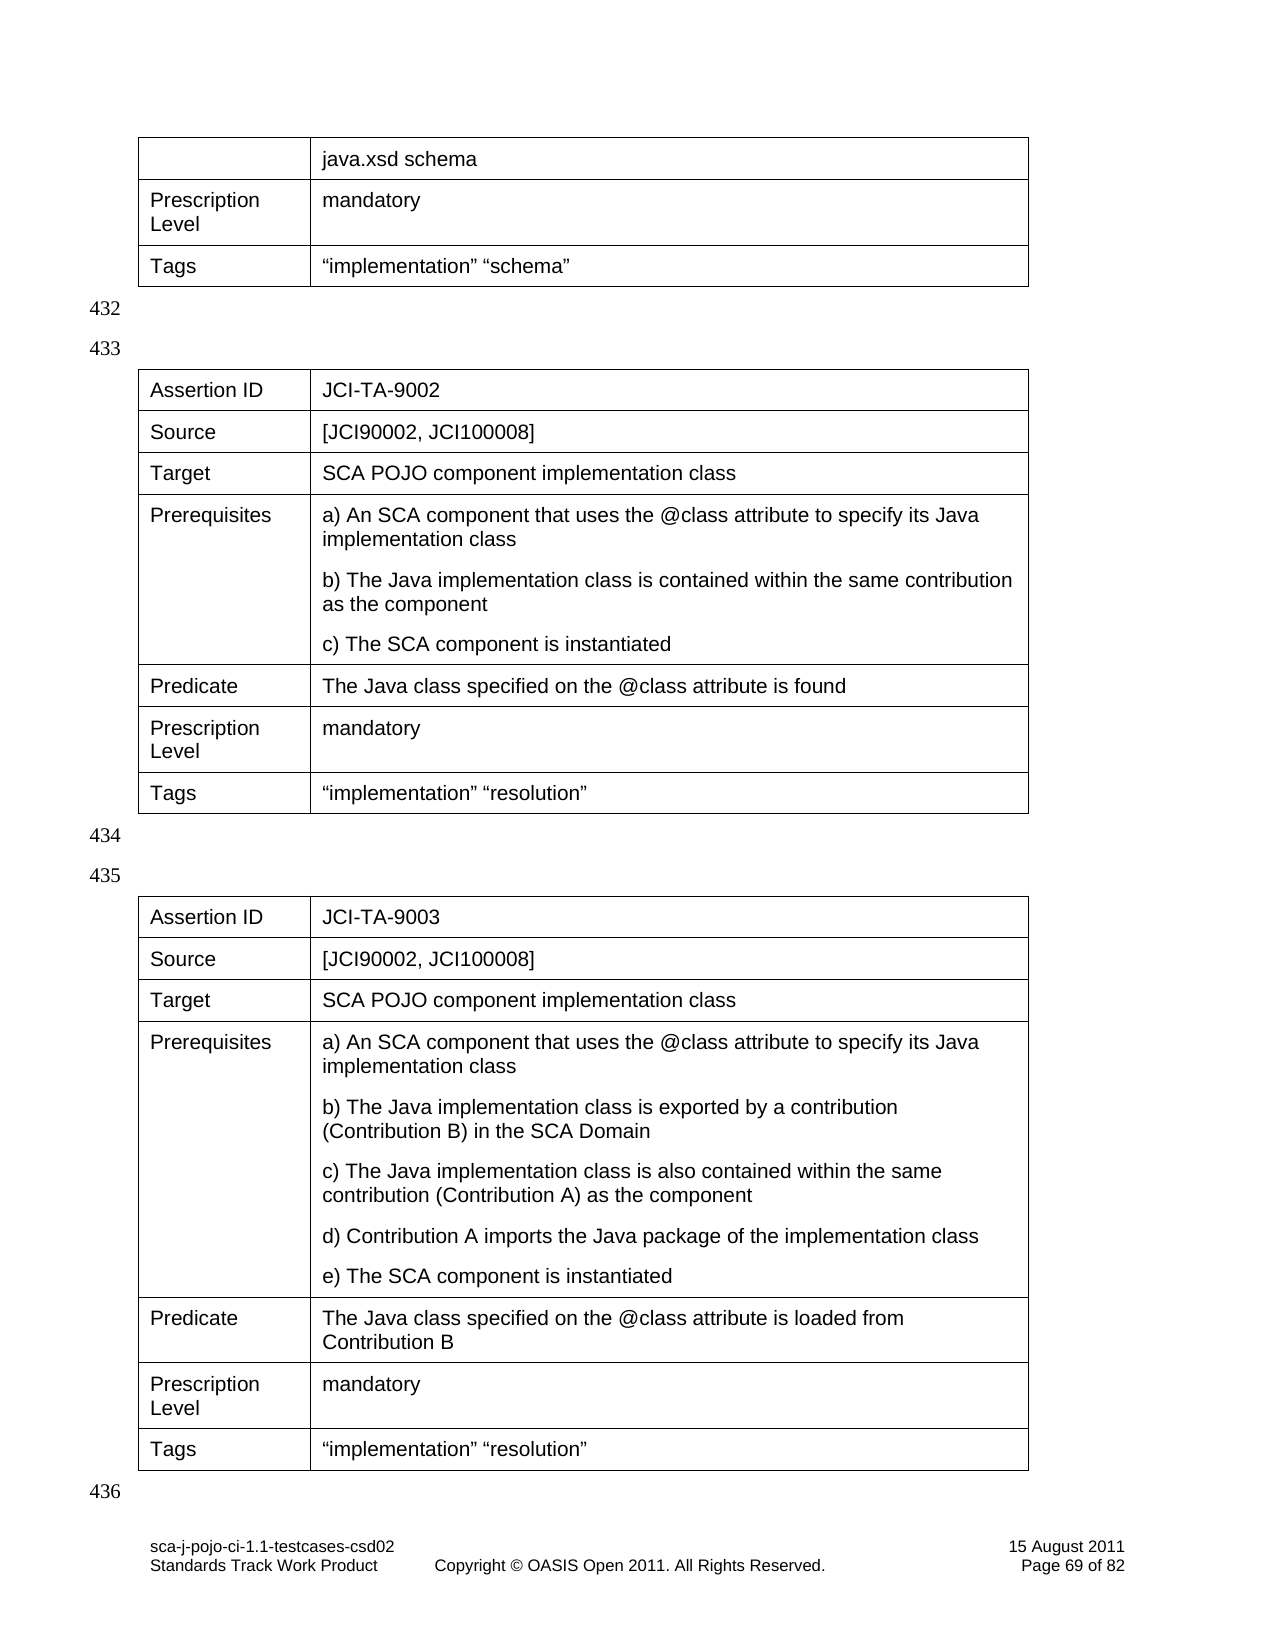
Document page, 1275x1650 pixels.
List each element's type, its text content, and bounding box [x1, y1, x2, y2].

table_cell The Java class specified on the @class attribute is loaded from Contribution B [311, 1298, 1028, 1362]
table_cell Tags [139, 773, 310, 813]
table_cell Source [139, 938, 310, 979]
table_cell “implementation” “resolution” [311, 1429, 1028, 1469]
table_cell mandatory [311, 1363, 1028, 1428]
table_header Assertion ID [139, 897, 310, 937]
table_cell SCA POJO component implementation class [311, 453, 1028, 493]
table_cell The Java class specified on the @class attribute is found [311, 665, 1028, 706]
table_cell mandatory [311, 180, 1028, 244]
table_cell “implementation” “resolution” [311, 773, 1028, 813]
table_cell mandatory [311, 707, 1028, 772]
table_header Assertion ID [139, 370, 310, 410]
table_cell [139, 138, 310, 179]
table_cell Predicate [139, 1298, 310, 1362]
table_cell a) An SCA component that uses the @class attribute to specify its Java implementation class b) The Java implementation class is exported by a contribution (Contribution B) in the SCA Domain c) The Java implementation class is also contained within the same contribution (Contribution A) as the component d) Contribution A imports the Java package of the implementation class e) The SCA component is instantiated [311, 1022, 1028, 1297]
table_cell Tags [139, 246, 310, 286]
table_cell [JCI90002, JCI100008] [311, 938, 1028, 979]
table_cell Target [139, 980, 310, 1021]
table_cell Prescription Level [139, 707, 310, 772]
table_cell Predicate [139, 665, 310, 706]
table_cell a) An SCA component that uses the @class attribute to specify its Java implementation class b) The Java implementation class is contained within the same contribution as the component c) The SCA component is instantiated [311, 495, 1028, 664]
table_cell java.xsd schema [311, 138, 1028, 179]
table_cell “implementation” “schema” [311, 246, 1028, 286]
table_cell Target [139, 453, 310, 493]
table_cell SCA POJO component implementation class [311, 980, 1028, 1021]
table_cell Prescription Level [139, 1363, 310, 1428]
table_cell [JCI90002, JCI100008] [311, 411, 1028, 452]
table_header JCI-TA-9003 [311, 897, 1028, 937]
table_cell Prescription Level [139, 180, 310, 244]
table_header JCI-TA-9002 [311, 370, 1028, 410]
table_cell Prerequisites [139, 1022, 310, 1297]
table_cell Tags [139, 1429, 310, 1469]
table_cell Source [139, 411, 310, 452]
table_cell Prerequisites [139, 495, 310, 664]
